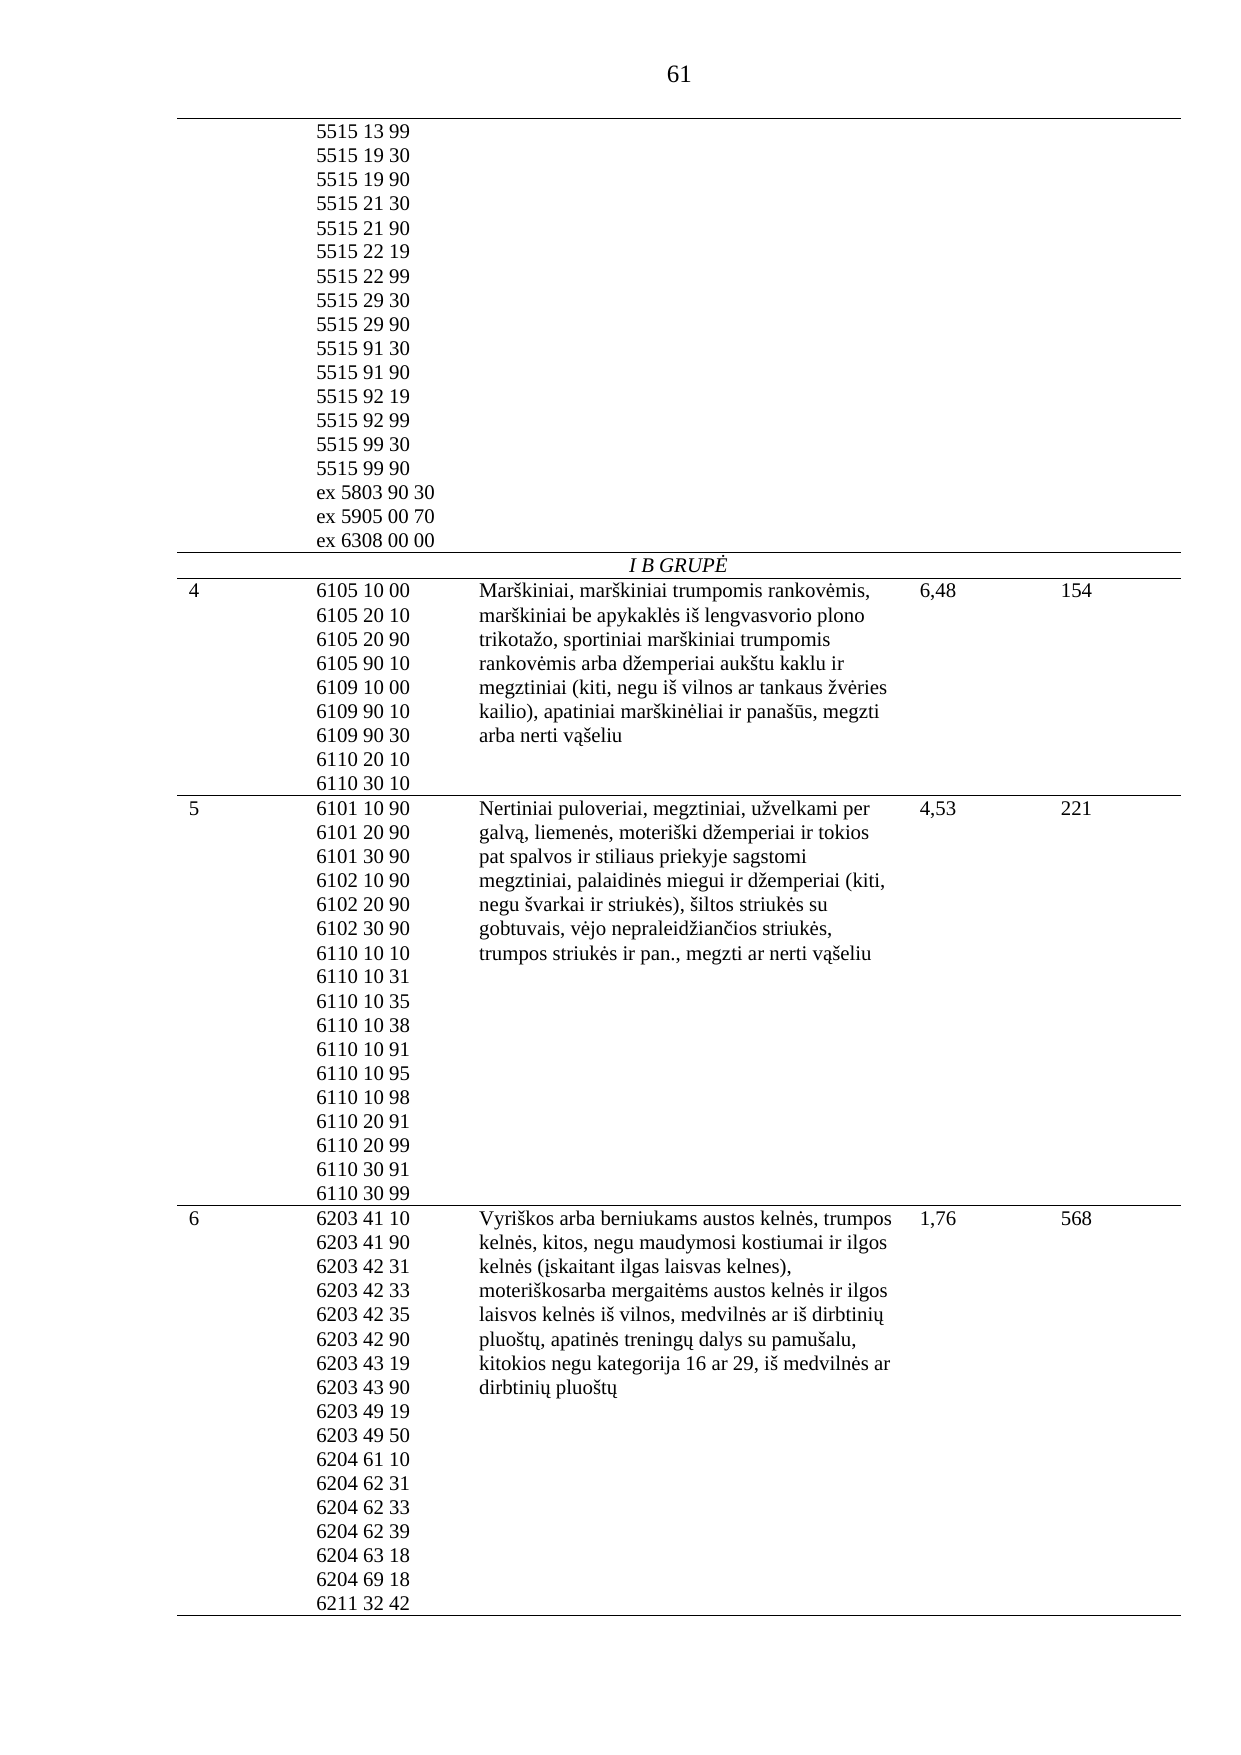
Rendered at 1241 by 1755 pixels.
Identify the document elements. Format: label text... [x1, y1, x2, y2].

table_cell 5515 13 99 5515 19 30 5515 19 90 5515 21 30 5515 21 90 5515 22 19 5515 22 99 5515 29 30 5515 29 90 5515 91 30 5515 91 90 5515 92 19 5515 92 99 5515 99 30 5515 99 90 ex 5803 90 30 ex 5905 00 70 ex 6308 00 00 [305, 119, 468, 552]
table_cell 154 [1049, 579, 1181, 795]
table_cell [908, 119, 1049, 552]
table_cell Marškiniai, marškiniai trumpomis rankovėmis, marškiniai be apykaklės iš lengvasvorio plono trikotažo, sportiniai marškiniai trumpomis rankovėmis arba džemperiai aukštu kaklu ir megztiniai (kiti, negu iš vilnos ar tankaus žvėries kailio), apatiniai marškinėliai ir panašūs, megzti arba nerti vąšeliu [468, 579, 908, 795]
table_cell I B GRUPĖ [177, 553, 1181, 577]
table_cell Vyriškos arba berniukams austos kelnės, trumpos kelnės, kitos, negu maudymosi kostiumai ir ilgos kelnės (įskaitant ilgas laisvas kelnes), moteriškosarba mergaitėms austos kelnės ir ilgos laisvos kelnės iš vilnos, medvilnės ar iš dirbtinių pluoštų, apatinės treningų dalys su pamušalu, kitokios negu kategorija 16 ar 29, iš medvilnės ar dirbtinių pluoštų [468, 1206, 908, 1615]
table_cell 6 [177, 1206, 305, 1615]
table_cell [177, 119, 305, 552]
table_cell 6101 10 90 6101 20 90 6101 30 90 6102 10 90 6102 20 90 6102 30 90 6110 10 10 6110 10 31 6110 10 35 6110 10 38 6110 10 91 6110 10 95 6110 10 98 6110 20 91 6110 20 99 6110 30 91 6110 30 99 [305, 796, 468, 1205]
table_cell 6,48 [908, 579, 1049, 795]
table_cell 4,53 [908, 796, 1049, 1205]
table_cell 1,76 [908, 1206, 1049, 1615]
table_cell [1049, 119, 1181, 552]
table_cell 5 [177, 796, 305, 1205]
table_cell 6203 41 10 6203 41 90 6203 42 31 6203 42 33 6203 42 35 6203 42 90 6203 43 19 6203 43 90 6203 49 19 6203 49 50 6204 61 10 6204 62 31 6204 62 33 6204 62 39 6204 63 18 6204 69 18 6211 32 42 [305, 1206, 468, 1615]
table_cell [468, 119, 908, 552]
table_cell Nertiniai puloveriai, megztiniai, užvelkami per galvą, liemenės, moteriški džemperiai ir tokios pat spalvos ir stiliaus priekyje sagstomi megztiniai, palaidinės miegui ir džemperiai (kiti, negu švarkai ir striukės), šiltos striukės su gobtuvais, vėjo nepraleidžiančios striukės, trumpos striukės ir pan., megzti ar nerti vąšeliu [468, 796, 908, 1205]
table_cell 568 [1049, 1206, 1181, 1615]
table_cell 4 [177, 579, 305, 795]
table_cell 221 [1049, 796, 1181, 1205]
table_cell 6105 10 00 6105 20 10 6105 20 90 6105 90 10 6109 10 00 6109 90 10 6109 90 30 6110 20 10 6110 30 10 [305, 579, 468, 795]
